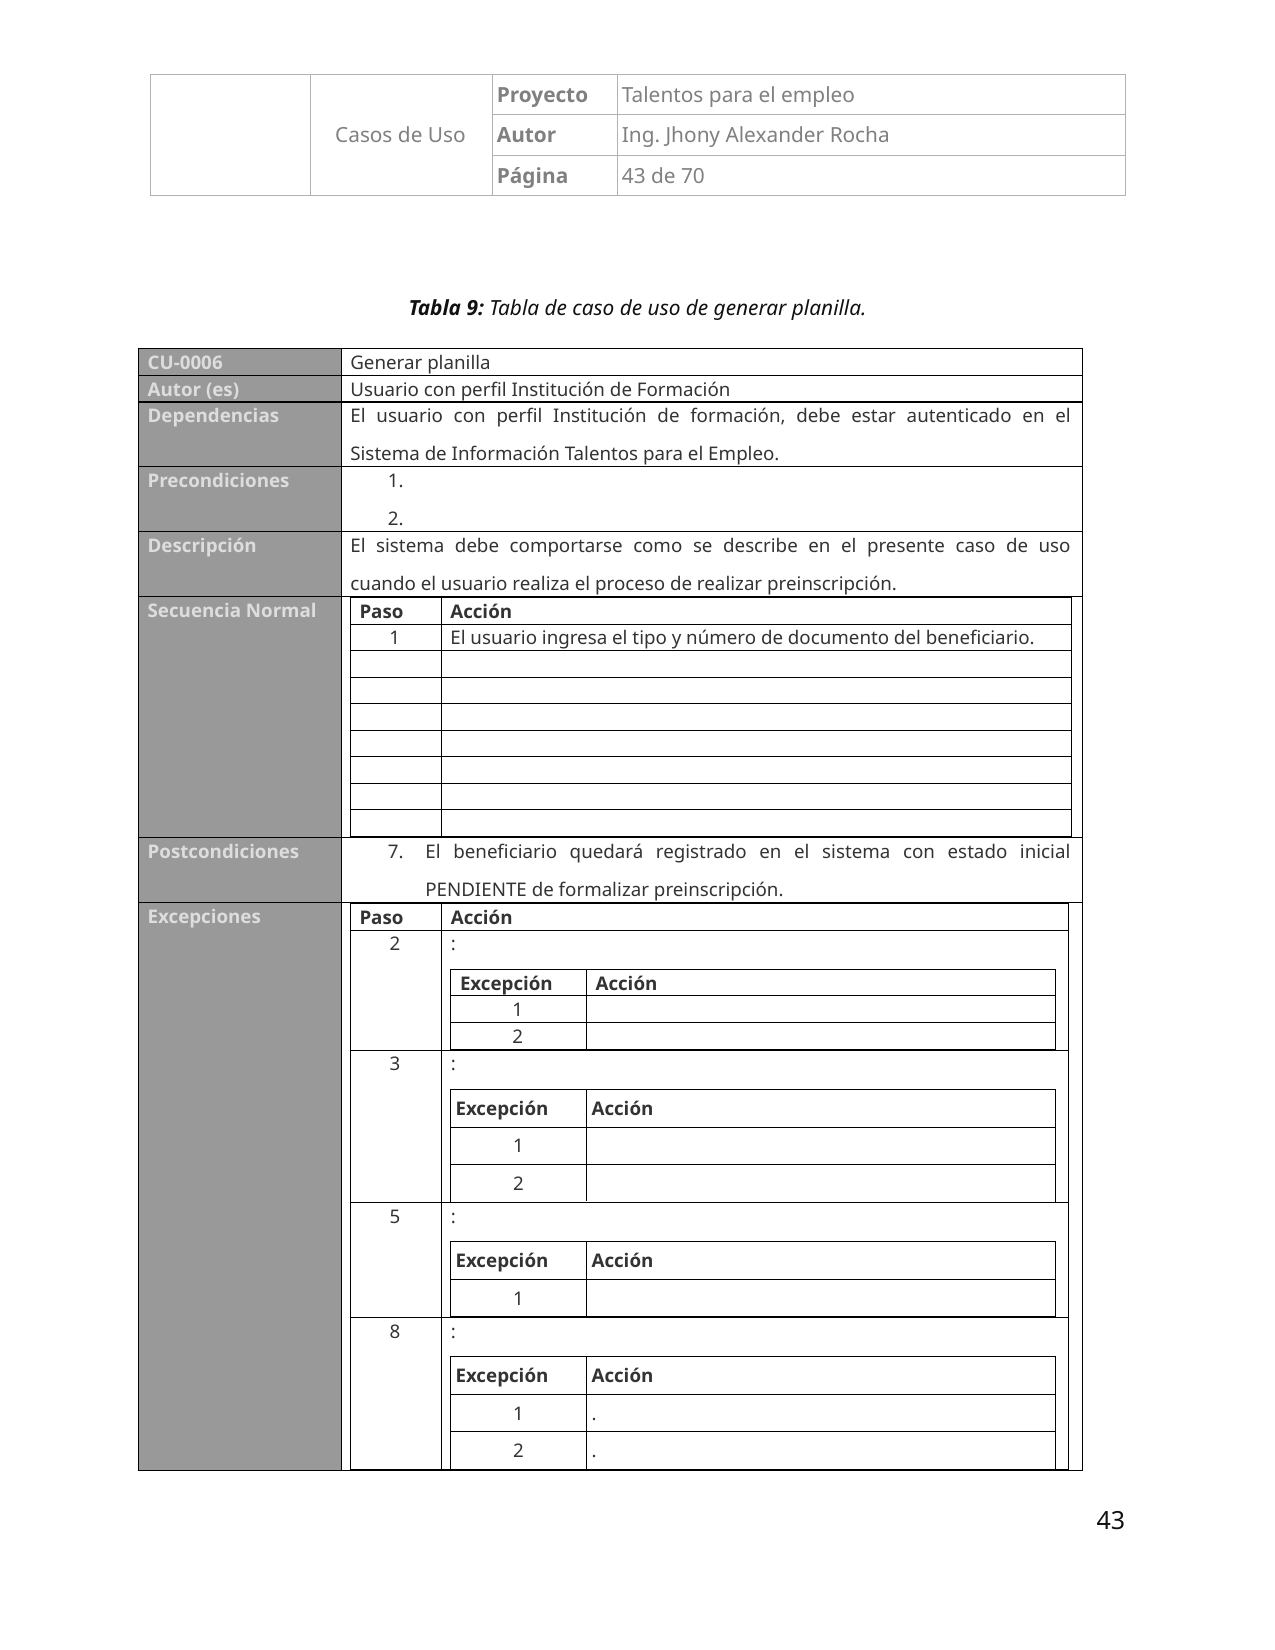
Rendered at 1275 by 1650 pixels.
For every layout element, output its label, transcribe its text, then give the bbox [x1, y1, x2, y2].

table_header Acción [587, 1242, 1055, 1279]
table_cell Descripción [139, 532, 341, 596]
table_cell . [587, 1432, 1055, 1469]
table_cell Secuencia Normal [139, 597, 341, 837]
table_cell 3 [351, 1051, 441, 1202]
table_header Excepción [451, 1357, 586, 1394]
table_cell Postcondiciones [139, 838, 341, 902]
table_cell [351, 704, 441, 730]
table_cell 8 [351, 1318, 441, 1469]
table_cell El usuario ingresa el tipo y número de documento del beneficiario. [442, 625, 1071, 650]
table_cell [351, 731, 441, 756]
table_cell 2 [451, 1023, 586, 1048]
table_header Acción [587, 1090, 1055, 1126]
table_cell : [442, 931, 1068, 1049]
table_cell : [442, 1318, 1068, 1469]
table_cell 5 [351, 1203, 441, 1317]
table_cell [442, 784, 1071, 809]
table_cell [1072, 597, 1082, 837]
table_cell [587, 1128, 1055, 1164]
table_cell 1 [451, 1395, 586, 1431]
table_cell [1069, 903, 1082, 1470]
table_cell [351, 651, 441, 677]
table_header Acción [587, 1357, 1055, 1394]
table_header Paso [351, 598, 441, 623]
table_cell [587, 1280, 1055, 1316]
table_header Excepción [451, 1090, 586, 1126]
table_cell Usuario con perfil Institución de Formación [342, 376, 1082, 401]
table_cell 2 [451, 1432, 586, 1469]
table_cell Dependencias [139, 403, 341, 466]
table_cell [587, 1023, 1055, 1048]
table_cell . [587, 1395, 1055, 1431]
table_cell El sistema debe comportarse como se describe en el presente caso de uso cuando el usuario realiza el proceso de realizar preinscripción. [342, 532, 1082, 596]
table_cell [442, 810, 1071, 836]
table_cell 1 [451, 1280, 586, 1316]
table_cell [587, 996, 1055, 1022]
text Tabla 9: Tabla de caso de uso de generar planilla. [150, 293, 1125, 322]
table_cell [587, 1165, 1055, 1201]
table_cell [442, 651, 1071, 677]
table_cell El usuario con perfil Institución de formación, debe estar autenticado en el Sistema de Información Talentos para el Empleo. [342, 403, 1082, 466]
table_header Acción [442, 904, 1068, 929]
table_cell 1 [351, 625, 441, 650]
table_cell 2 [451, 1165, 586, 1201]
table_cell : [442, 1051, 1068, 1202]
table_cell [342, 467, 1082, 531]
table_cell 2 [351, 931, 441, 1049]
table_header Generar planilla [342, 349, 1082, 375]
table_cell Excepciones [139, 903, 341, 1470]
table_header Acción [442, 598, 1071, 623]
table_cell El beneficiario quedará registrado en el sistema con estado inicial PENDIENTE de formalizar preinscripción. [342, 838, 1082, 902]
table_cell [442, 678, 1071, 703]
table_header Excepción [451, 1242, 586, 1279]
table_cell [442, 757, 1071, 783]
table_cell 1 [451, 996, 586, 1022]
table_cell Precondiciones [139, 467, 341, 531]
table_cell : [442, 1203, 1068, 1317]
table_cell [351, 784, 441, 809]
table_header Paso [351, 904, 441, 929]
table_cell [351, 810, 441, 836]
table_cell 1 [451, 1128, 586, 1164]
table_header Acción [587, 970, 1055, 995]
table_cell [342, 597, 350, 837]
table_header Excepción [451, 970, 586, 995]
table_cell [342, 903, 350, 1470]
table_cell [442, 704, 1071, 730]
table_cell Autor (es) [139, 376, 341, 401]
table_cell [351, 757, 441, 783]
table_cell [351, 678, 441, 703]
table_cell [442, 731, 1071, 756]
table_header CU-0006 [139, 349, 341, 375]
